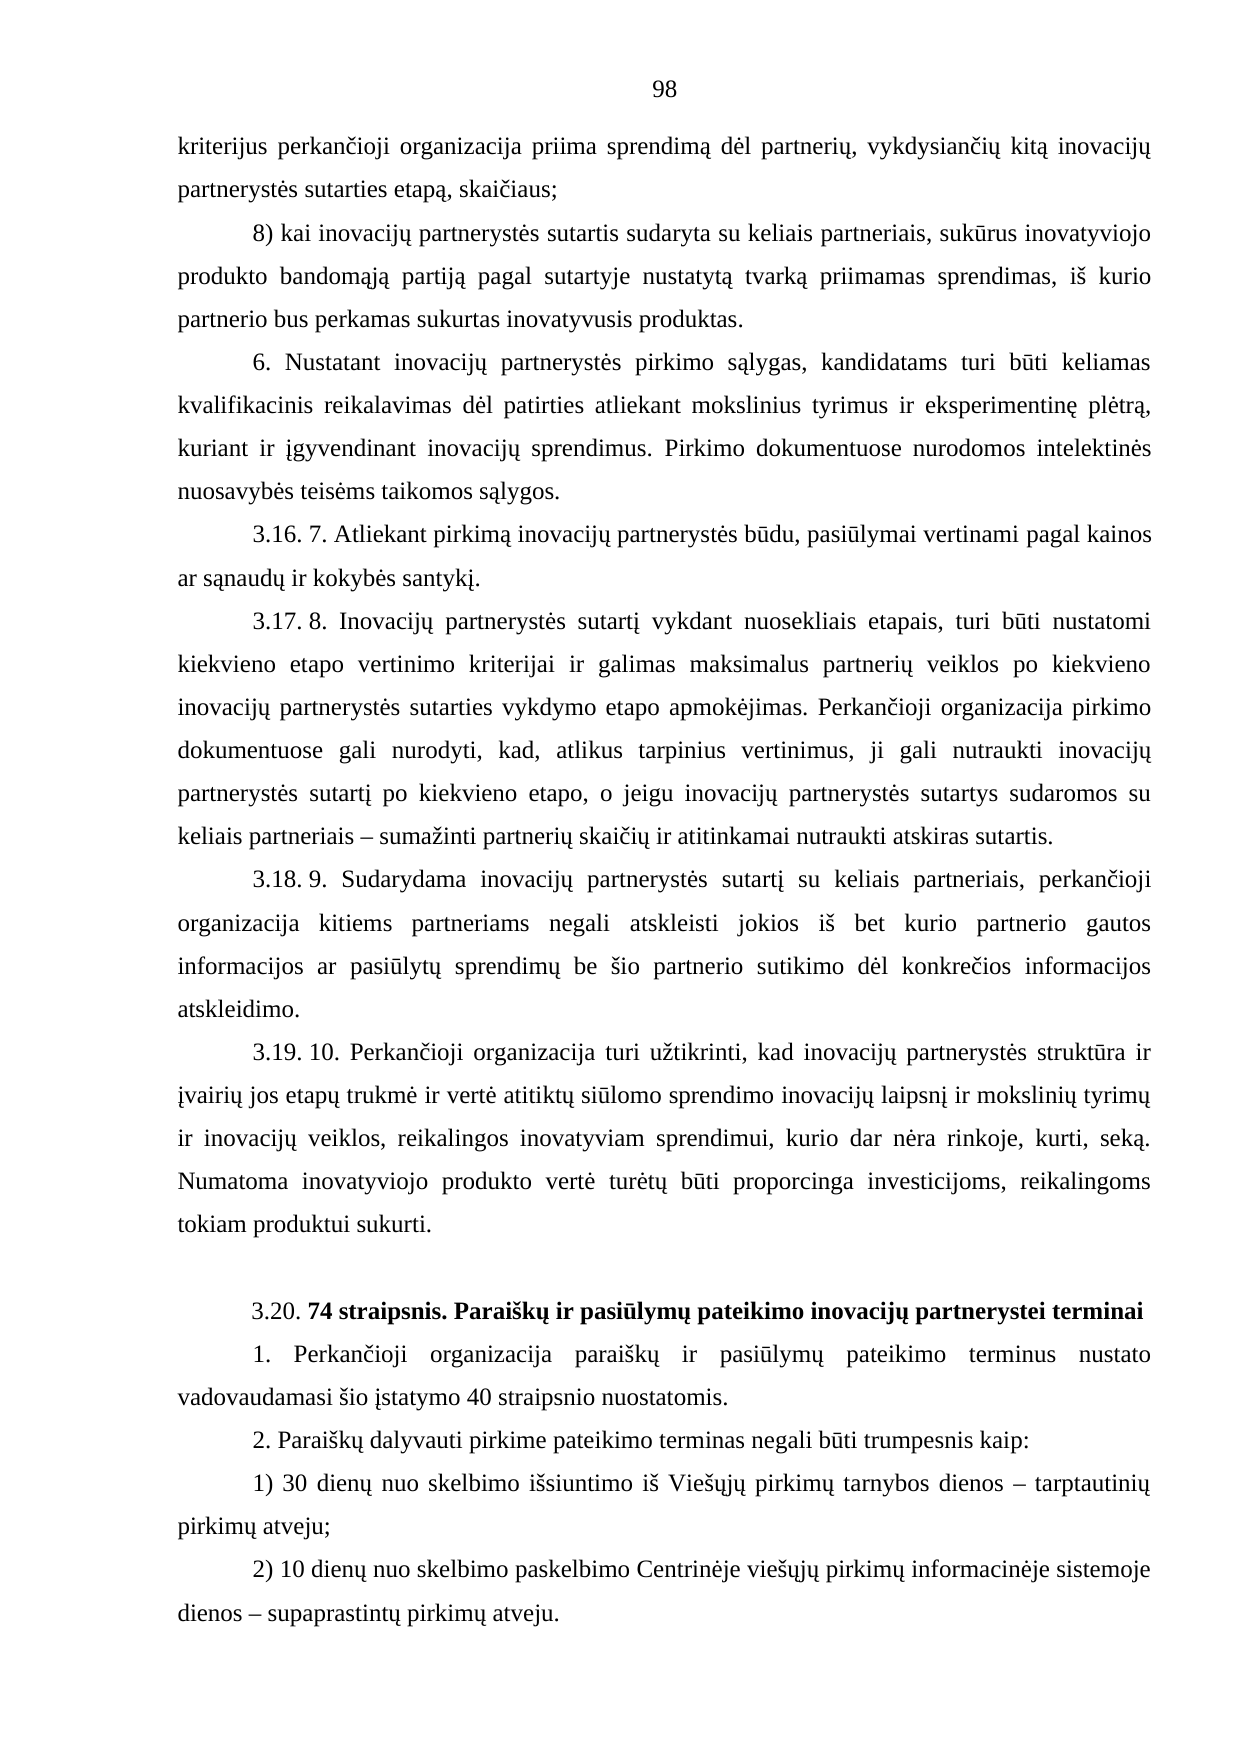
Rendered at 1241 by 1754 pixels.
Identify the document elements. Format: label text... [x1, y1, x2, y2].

text 1. Perkančioji organizacija paraiškų ir pasiūlymų pateikimo terminus nustato vadovaudamasi šio įstatymo 40 straipsnio nuostatomis. [177, 1339, 1152, 1411]
text 2. Paraiškų dalyvauti pirkime pateikimo terminas negali būti trumpesnis kaip: [177, 1425, 1152, 1454]
subtitle 74 straipsnis. Paraiškų ir pasiūlymų pateikimo inovacijų partnerystei terminai [251, 1296, 1152, 1324]
subtitle 8. Inovacijų partnerystės sutartį vykdant nuosekliais etapais, turi būti nustatomi kiekvieno etapo vertinimo kriterijai ir galimas maksimalus partnerių veiklos po kiekvieno inovacijų partnerystės sutarties vykdymo etapo apmokėjimas. Perkančioji organizacija pirkimo dokumentuose gali nurodyti, kad, atlikus tarpinius vertinimus, ji gali nutraukti inovacijų partnerystės sutartį po kiekvieno etapo, o jeigu inovacijų partnerystės sutartys sudaromos su keliais partneriais – sumažinti partnerių skaičių ir atitinkamai nutraukti atskiras sutartis. [177, 606, 1152, 850]
subtitle 7. Atliekant pirkimą inovacijų partnerystės būdu, pasiūlymai vertinami pagal kainos ar sąnaudų ir kokybės santykį. [177, 519, 1152, 591]
text 1) 30 dienų nuo skelbimo išsiuntimo iš Viešųjų pirkimų tarnybos dienos – tarptautinių pirkimų atveju; [177, 1468, 1152, 1540]
subtitle 9. Sudarydama inovacijų partnerystės sutartį su keliais partneriais, perkančioji organizacija kitiems partneriams negali atskleisti jokios iš bet kurio partnerio gautos informacijos ar pasiūlytų sprendimų be šio partnerio sutikimo dėl konkrečios informacijos atskleidimo. [177, 864, 1152, 1023]
subtitle 10. Perkančioji organizacija turi užtikrinti, kad inovacijų partnerystės struktūra ir įvairių jos etapų trukmė ir vertė atitiktų siūlomo sprendimo inovacijų laipsnį ir mokslinių tyrimų ir inovacijų veiklos, reikalingos inovatyviam sprendimui, kurio dar nėra rinkoje, kurti, seką. Numatoma inovatyviojo produkto vertė turėtų būti proporcinga investicijoms, reikalingoms tokiam produktui sukurti. [177, 1037, 1152, 1238]
text 2) 10 dienų nuo skelbimo paskelbimo Centrinėje viešųjų pirkimų informacinėje sistemoje dienos – supaprastintų pirkimų atveju. [177, 1554, 1152, 1626]
text 8) kai inovacijų partnerystės sutartis sudaryta su keliais partneriais, sukūrus inovatyviojo produkto bandomąją partiją pagal sutartyje nustatytą tvarką priimamas sprendimas, iš kurio partnerio bus perkamas sukurtas inovatyvusis produktas. [177, 218, 1152, 333]
subtitle kriterijus perkančioji organizacija priima sprendimą dėl partnerių, vykdysiančių kitą inovacijų partnerystės sutarties etapą, skaičiaus; [177, 131, 1152, 203]
text 6. Nustatant inovacijų partnerystės pirkimo sąlygas, kandidatams turi būti keliamas kvalifikacinis reikalavimas dėl patirties atliekant mokslinius tyrimus ir eksperimentinę plėtrą, kuriant ir įgyvendinant inovacijų sprendimus. Pirkimo dokumentuose nurodomos intelektinės nuosavybės teisėms taikomos sąlygos. [177, 347, 1152, 505]
